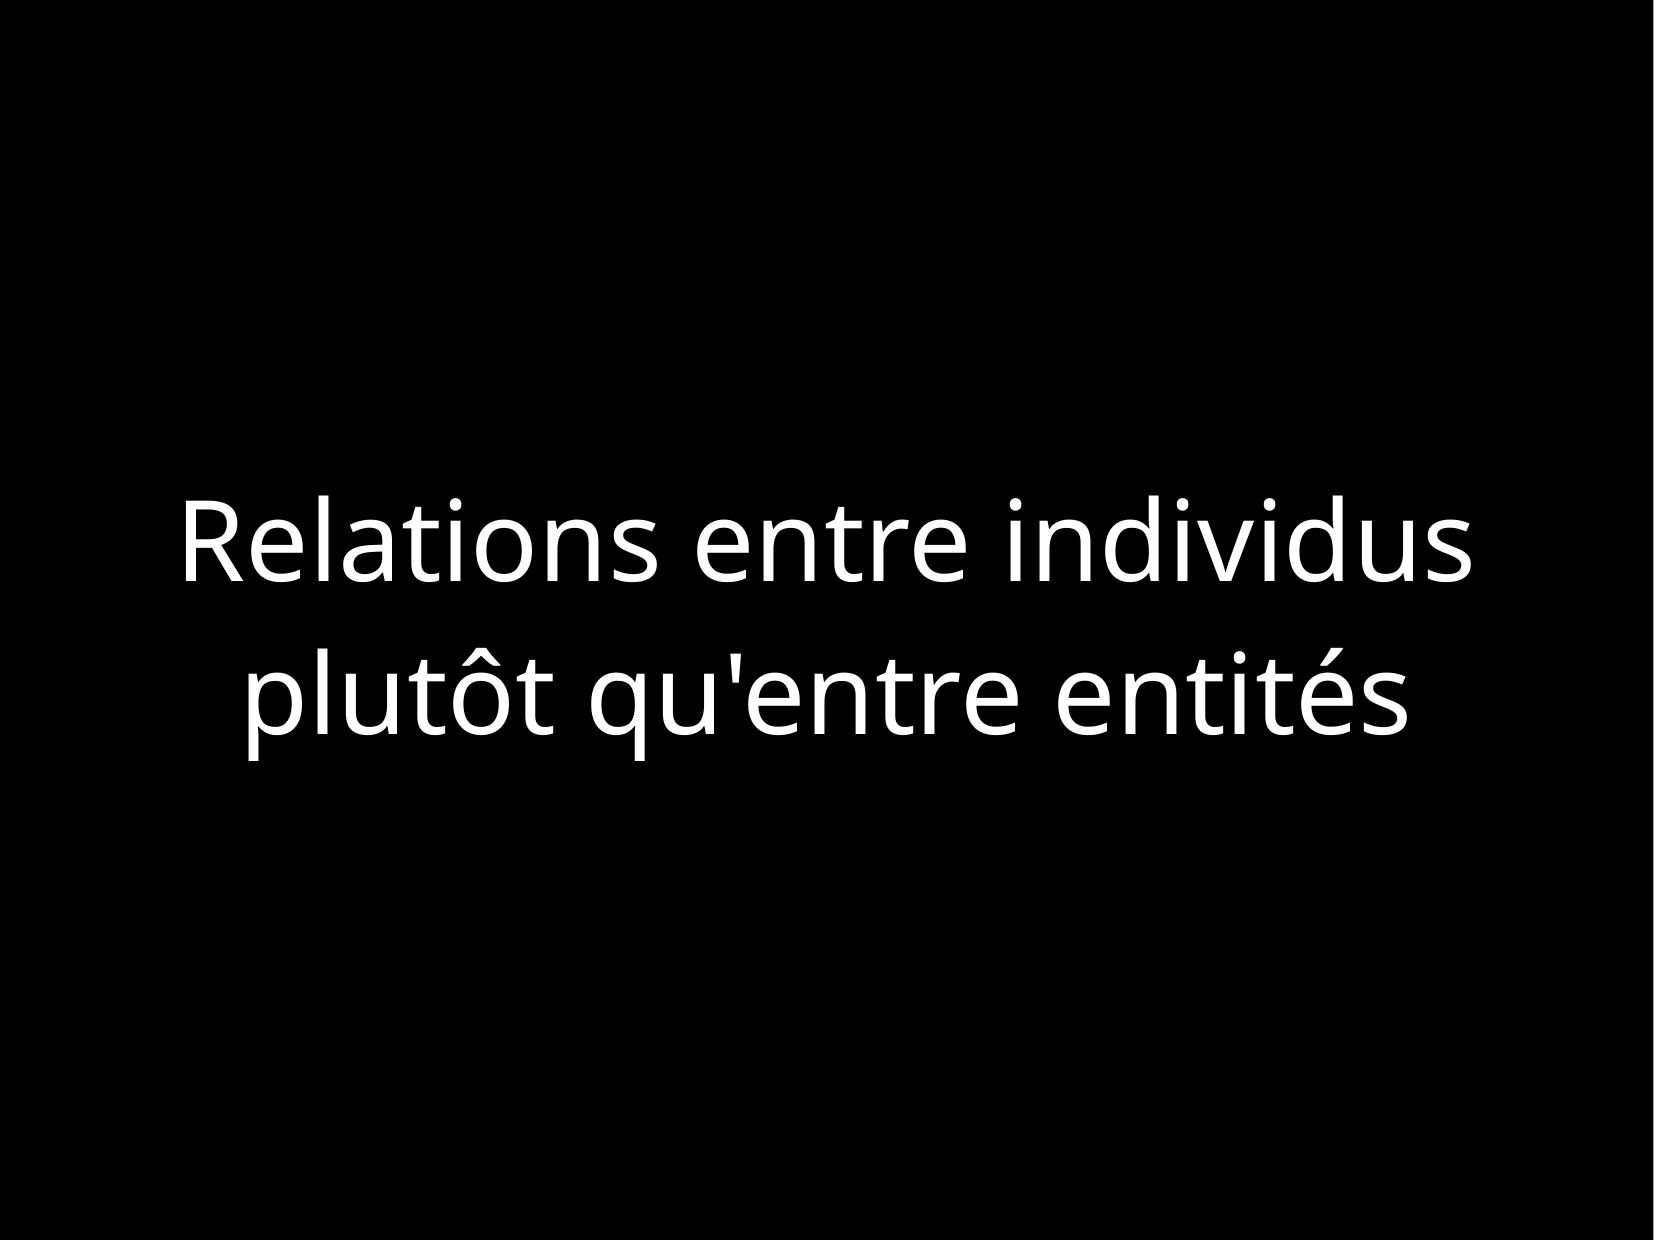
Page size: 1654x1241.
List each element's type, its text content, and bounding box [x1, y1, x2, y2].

title Relations entre individus plutôt qu'entre entités [82, 56, 1571, 1172]
